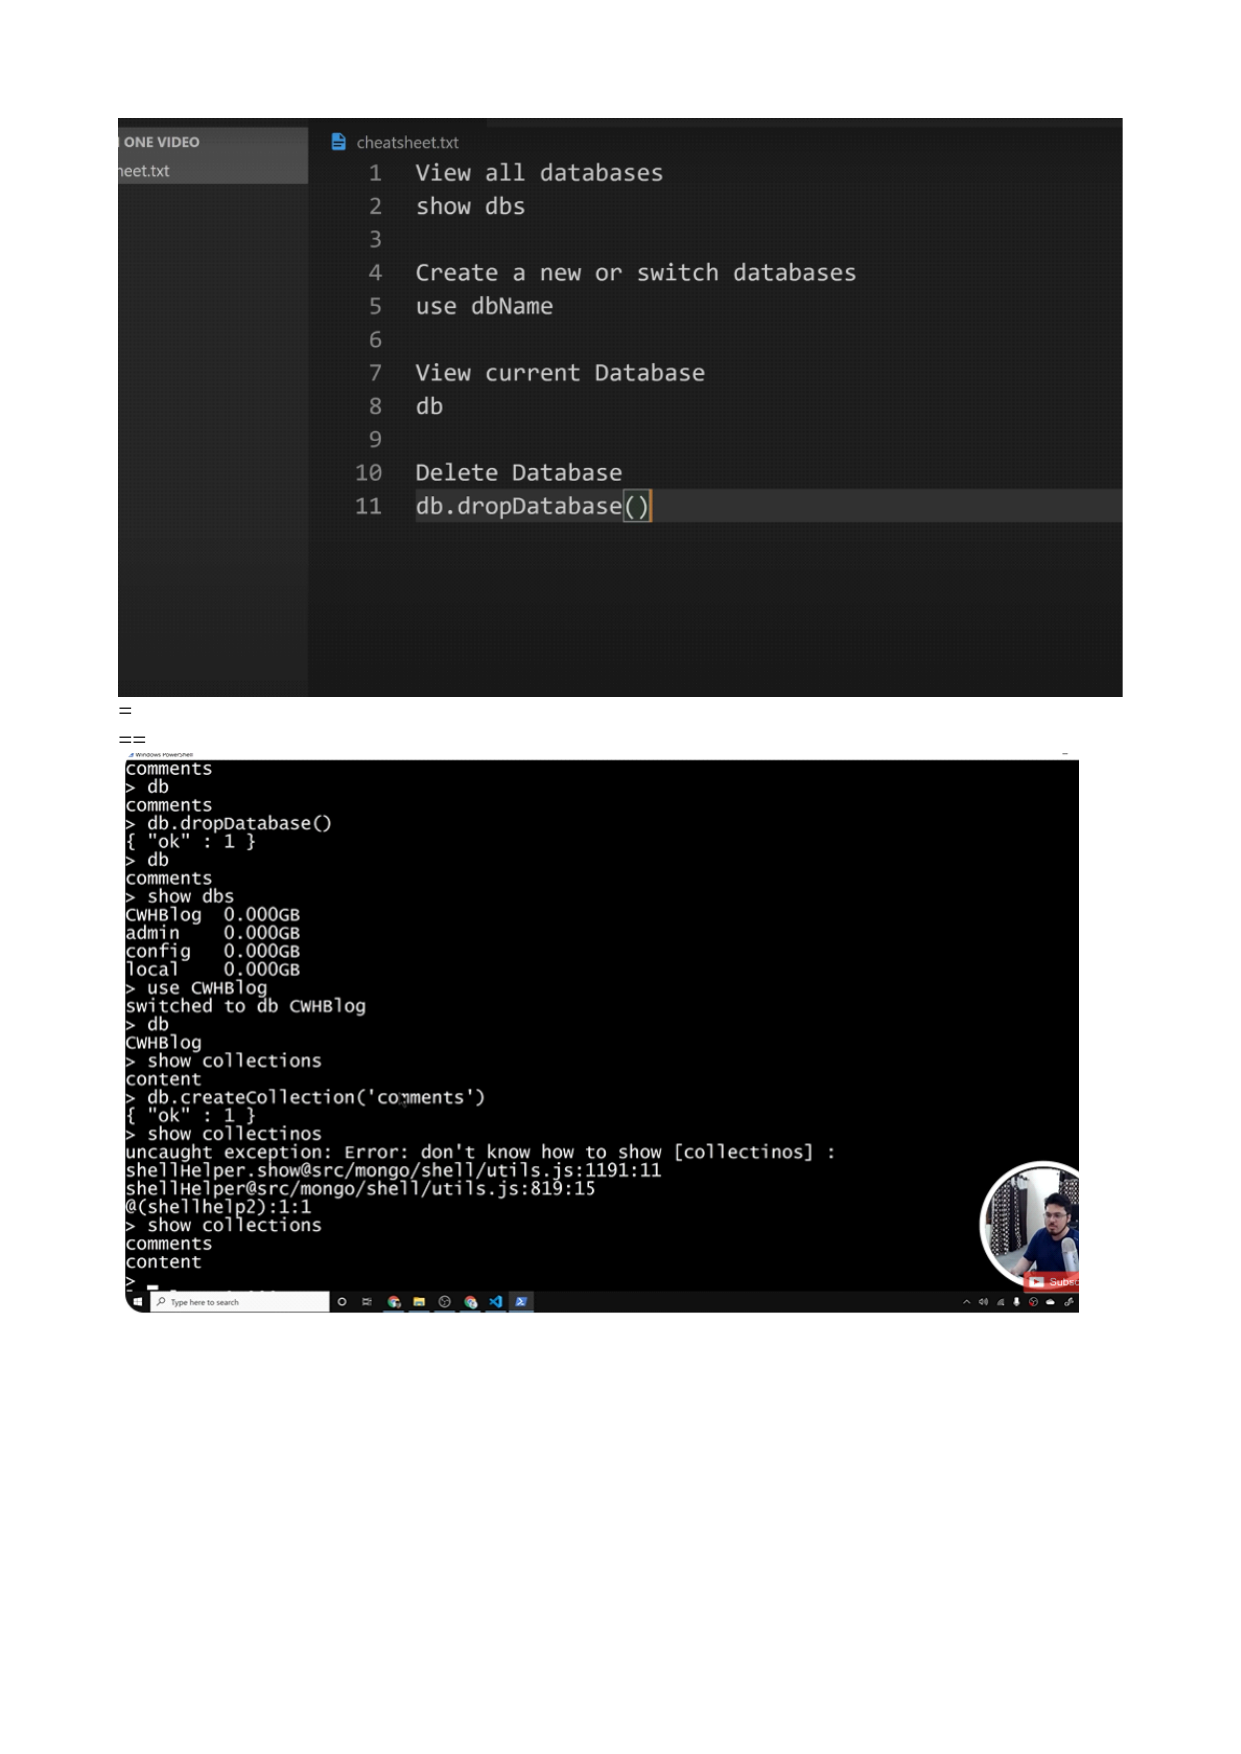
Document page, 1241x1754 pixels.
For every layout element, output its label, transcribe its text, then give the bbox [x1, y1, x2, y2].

text == [118, 725, 1122, 754]
text = [118, 697, 1122, 725]
